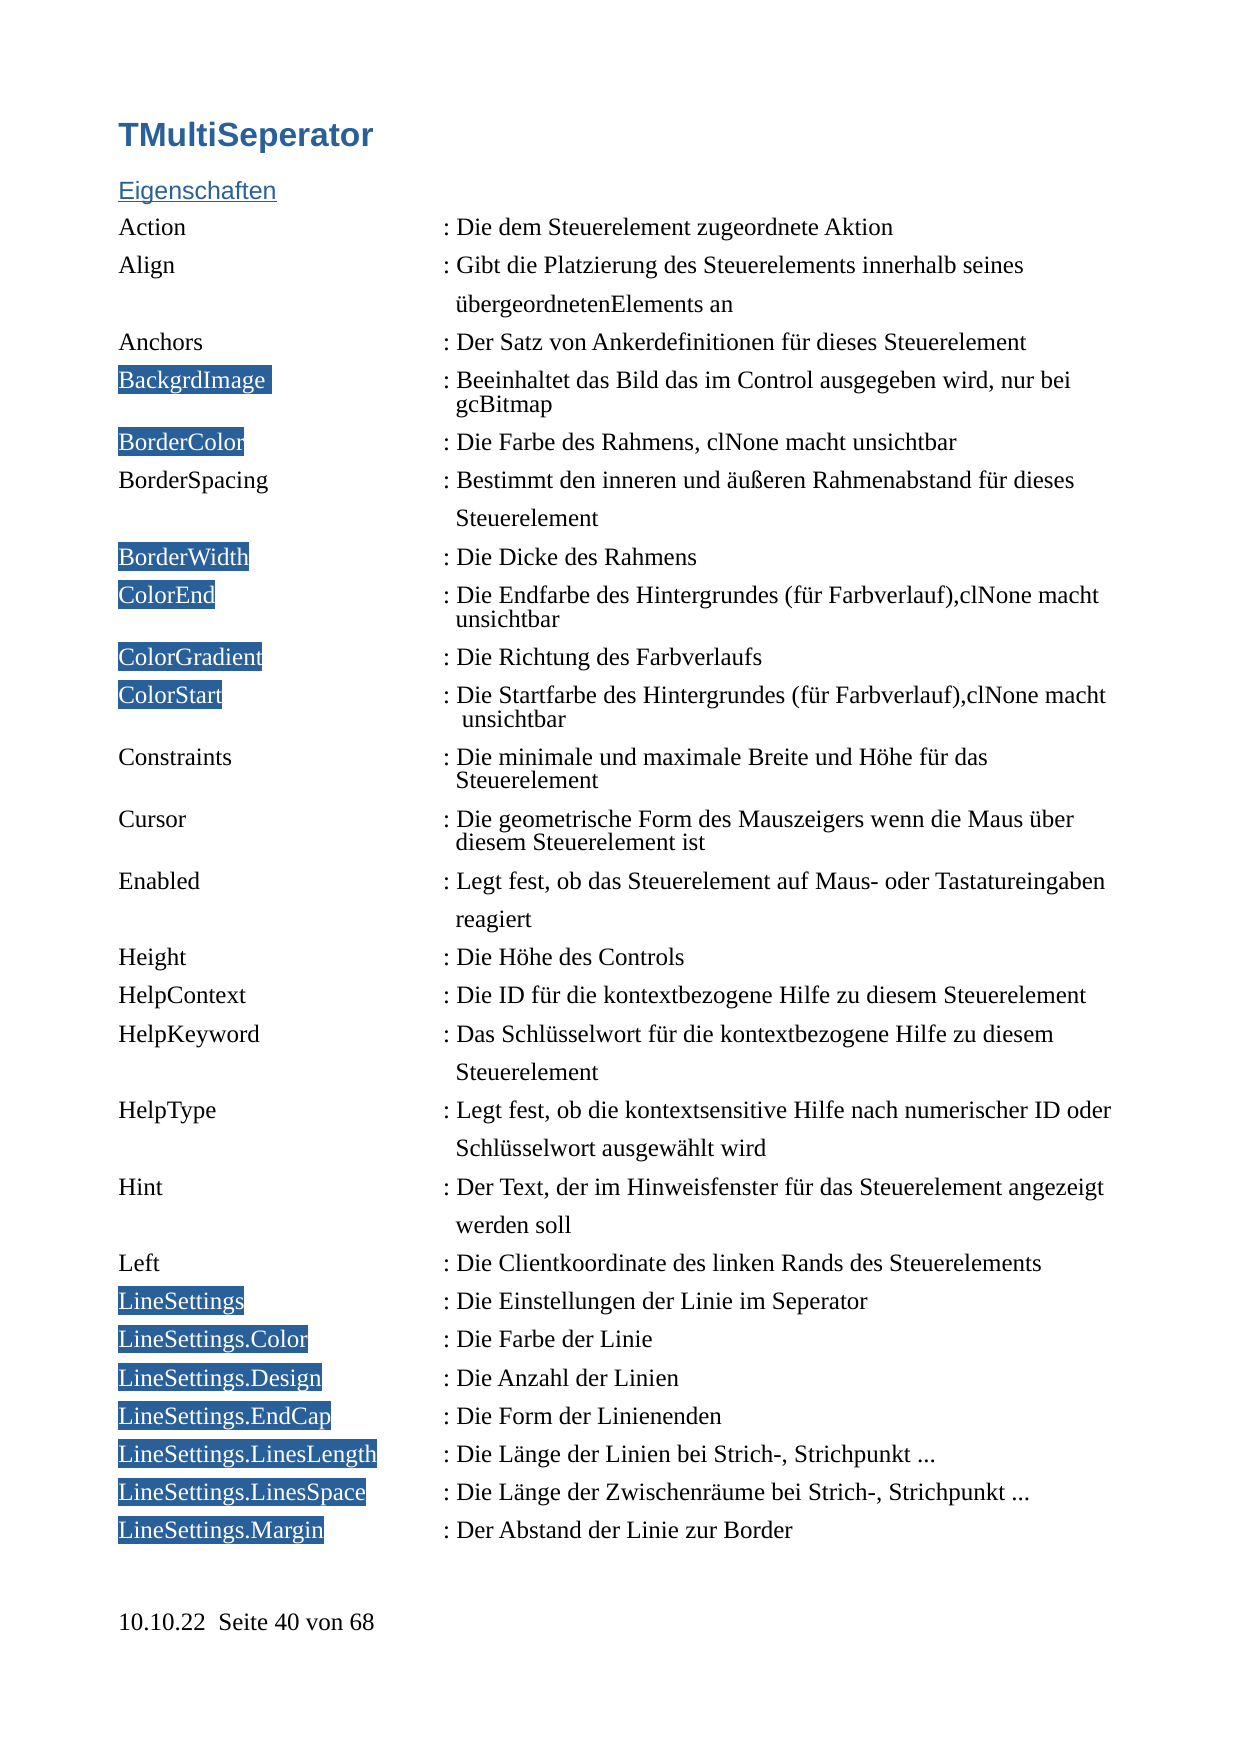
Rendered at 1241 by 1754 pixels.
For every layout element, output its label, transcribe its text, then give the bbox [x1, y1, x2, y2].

text LineSettings.LinesLength : Die Länge der Linien bei Strich-, Strichpunkt ... [118, 1444, 1122, 1467]
text LineSettings.Design : Die Anzahl der Linien [118, 1367, 1122, 1391]
text Height : Die Höhe des Controls [118, 947, 1122, 970]
text ColorStart : Die Startfarbe des Hintergrundes (für Farbverlauf),clNone macht unsichtbar [118, 684, 1122, 732]
text HelpKeyword : Das Schlüsselwort für die kontextbezogene Hilfe zu diesem [118, 1023, 1122, 1047]
text LineSettings.EndCap : Die Form der Linienenden [118, 1405, 1122, 1429]
text reagiert [118, 908, 1122, 932]
text HelpType : Legt fest, ob die kontextsensitive Hilfe nach numerischer ID oder [118, 1099, 1122, 1123]
text BorderWidth : Die Dicke des Rahmens [118, 546, 1122, 570]
text BackgrdImage : Beeinhaltet das Bild das im Control ausgegeben wird, nur bei gcBitmap [118, 370, 1122, 417]
subtitle TMultiSeperator [118, 118, 1122, 153]
text werden soll [118, 1214, 1122, 1238]
text LineSettings : Die Einstellungen der Linie im Seperator [118, 1291, 1122, 1314]
text Hint : Der Text, der im Hinweisfenster für das Steuerelement angezeigt [118, 1176, 1122, 1200]
text Left : Die Clientkoordinate des linken Rands des Steuerelements [118, 1252, 1122, 1276]
text Schlüsselwort ausgewählt wird [118, 1138, 1122, 1161]
text Steuerelement [118, 1061, 1122, 1085]
text Enabled : Legt fest, ob das Steuerelement auf Maus- oder Tastatureingaben [118, 870, 1122, 894]
subtitle Eigenschaften [118, 181, 1122, 204]
text übergeordnetenElements an [118, 293, 1122, 317]
text Steuerelement [118, 508, 1122, 532]
text BorderColor : Die Farbe des Rahmens, clNone macht unsichtbar [118, 432, 1122, 455]
text LineSettings.Color : Die Farbe der Linie [118, 1329, 1122, 1353]
text Align : Gibt die Platzierung des Steuerelements innerhalb seines [118, 255, 1122, 279]
text Cursor : Die geometrische Form des Mauszeigers wenn die Maus über diesem Steuerelement ist [118, 808, 1122, 856]
text BorderSpacing : Bestimmt den inneren und äußeren Rahmenabstand für dieses [118, 470, 1122, 493]
text HelpContext : Die ID für die kontextbezogene Hilfe zu diesem Steuerelement [118, 985, 1122, 1008]
text Anchors : Der Satz von Ankerdefinitionen für dieses Steuerelement [118, 331, 1122, 355]
text Action : Die dem Steuerelement zugeordnete Aktion [118, 217, 1122, 240]
text ColorGradient : Die Richtung des Farbverlaufs [118, 646, 1122, 670]
text ColorEnd : Die Endfarbe des Hintergrundes (für Farbverlauf),clNone macht unsichtbar [118, 584, 1122, 632]
text Constraints : Die minimale und maximale Breite und Höhe für das Steuerelement [118, 746, 1122, 794]
text LineSettings.Margin : Der Abstand der Linie zur Border [118, 1520, 1122, 1544]
text LineSettings.LinesSpace : Die Länge der Zwischenräume bei Strich-, Strichpunkt ... [118, 1482, 1122, 1506]
